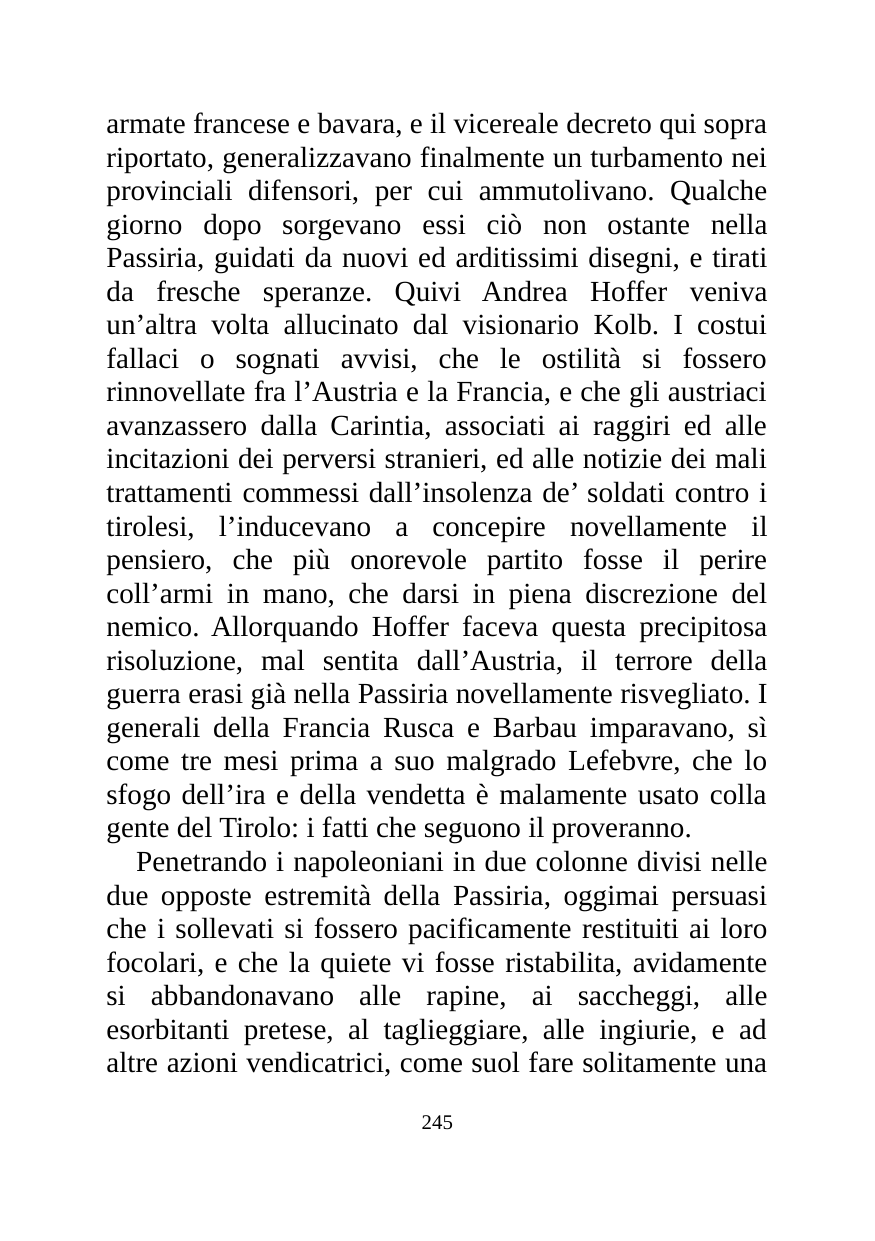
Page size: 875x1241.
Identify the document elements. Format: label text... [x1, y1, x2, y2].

text Penetrando i napoleoniani in due colonne divisi nelle due opposte estremità della Passiria, oggimai persuasi che i sollevati si fossero pacificamente restituiti ai loro focolari, e che la quiete vi fosse ristabilita, avidamente si abbandonavano alle rapine, ai saccheggi, alle esorbitanti pretese, al taglieggiare, alle ingiurie, e ad altre azioni vendicatrici, come suol fare solitamente una [106, 844, 768, 1079]
text armate francese e bavara, e il vicereale decreto qui sopra riportato, generalizzavano finalmente un turbamento nei provinciali difensori, per cui ammutolivano. Qualche giorno dopo sorgevano essi ciò non ostante nella Passiria, guidati da nuovi ed arditissimi disegni, e tirati da fresche speranze. Quivi Andrea Hoffer veniva un’altra volta allucinato dal visionario Kolb. I costui fallaci o sognati avvisi, che le ostilità si fossero rinnovellate fra l’Austria e la Francia, e che gli austriaci avanzassero dalla Carintia, associati ai raggiri ed alle incitazioni dei perversi stranieri, ed alle notizie dei mali trattamenti commessi dall’insolenza de’ soldati contro i tirolesi, l’inducevano a concepire novellamente il pensiero, che più onorevole partito fosse il perire coll’armi in mano, che darsi in piena discrezione del nemico. Allorquando Hoffer faceva questa precipitosa risoluzione, mal sentita dall’Austria, il terrore della guerra erasi già nella Passiria novellamente risvegliato. I generali della Francia Rusca e Barbau imparavano, sì come tre mesi prima a suo malgrado Lefebvre, che lo sfogo dell’ira e della vendetta è malamente usato colla gente del Tirolo: i fatti che seguono il proveranno. [106, 106, 768, 844]
